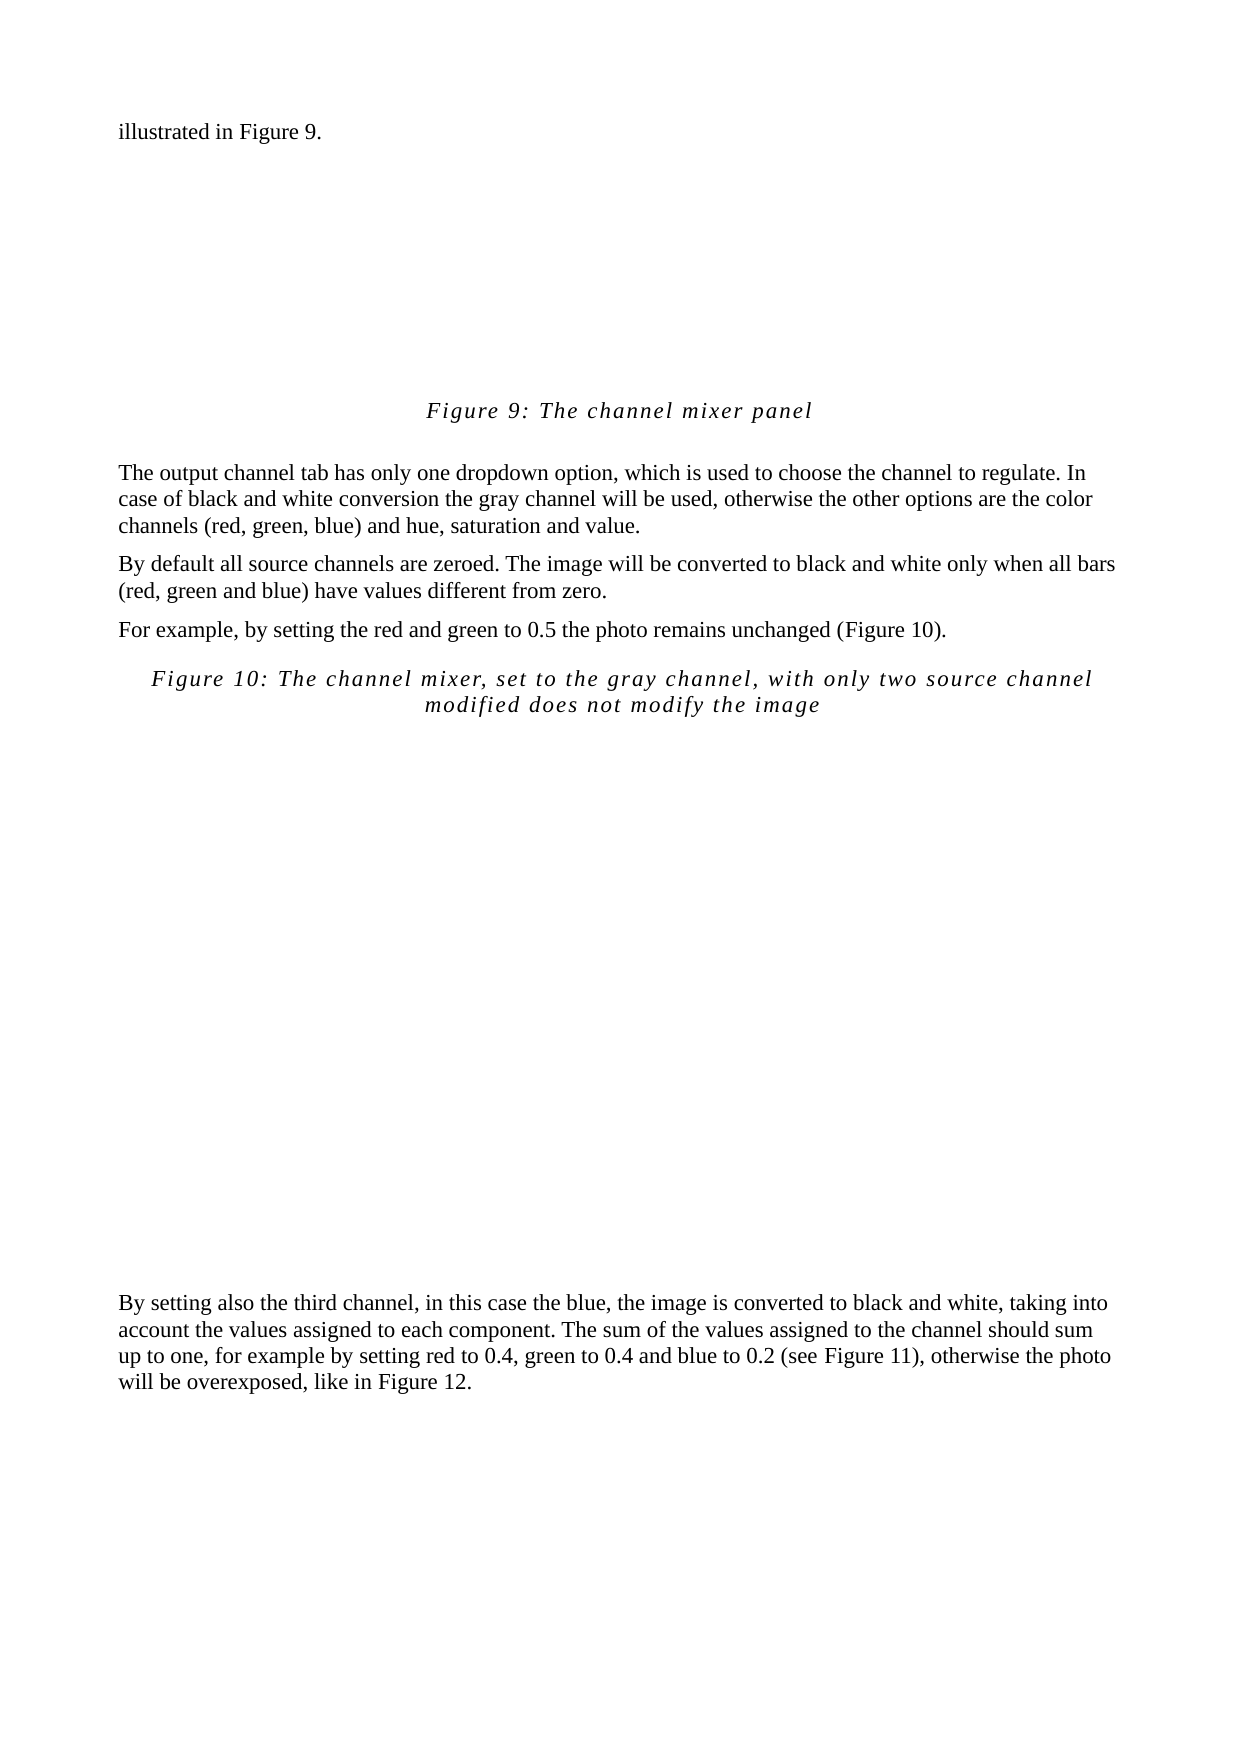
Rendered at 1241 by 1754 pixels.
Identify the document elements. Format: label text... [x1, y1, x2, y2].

text Figure 9: The channel mixer panel [419, 183, 821, 424]
text By setting also the third channel, in this case the blue, the image is converted to black and white, taking into account the values assigned to each component. The sum of the values assigned to the channel should sum up to one, for example by setting red to 0.4, green to 0.4 and blue to 0.2 (see Figure 11), otherwise the photo will be overexposed, like in Figure 12. [118, 654, 1122, 1395]
text illustrated in Figure 9. [118, 118, 1122, 144]
text The output channel tab has only one dropdown option, which is used to choose the channel to regulate. In case of black and white conversion the gray channel will be used, otherwise the other options are the color channels (red, green, blue) and hue, saturation and value. [118, 157, 1122, 538]
text For example, by setting the red and green to 0.5 the photo remains unchanged (Figure 10). [118, 616, 1122, 642]
text [121, 718, 1125, 1260]
text [121, 653, 1125, 665]
text Figure 10: The channel mixer, set to the gray channel, with only two source channel modified does not modify the image [121, 665, 1125, 718]
text By default all source channels are zeroed. The image will be converted to black and white only when all bars (red, green and blue) have values different from zero. [118, 551, 1122, 603]
